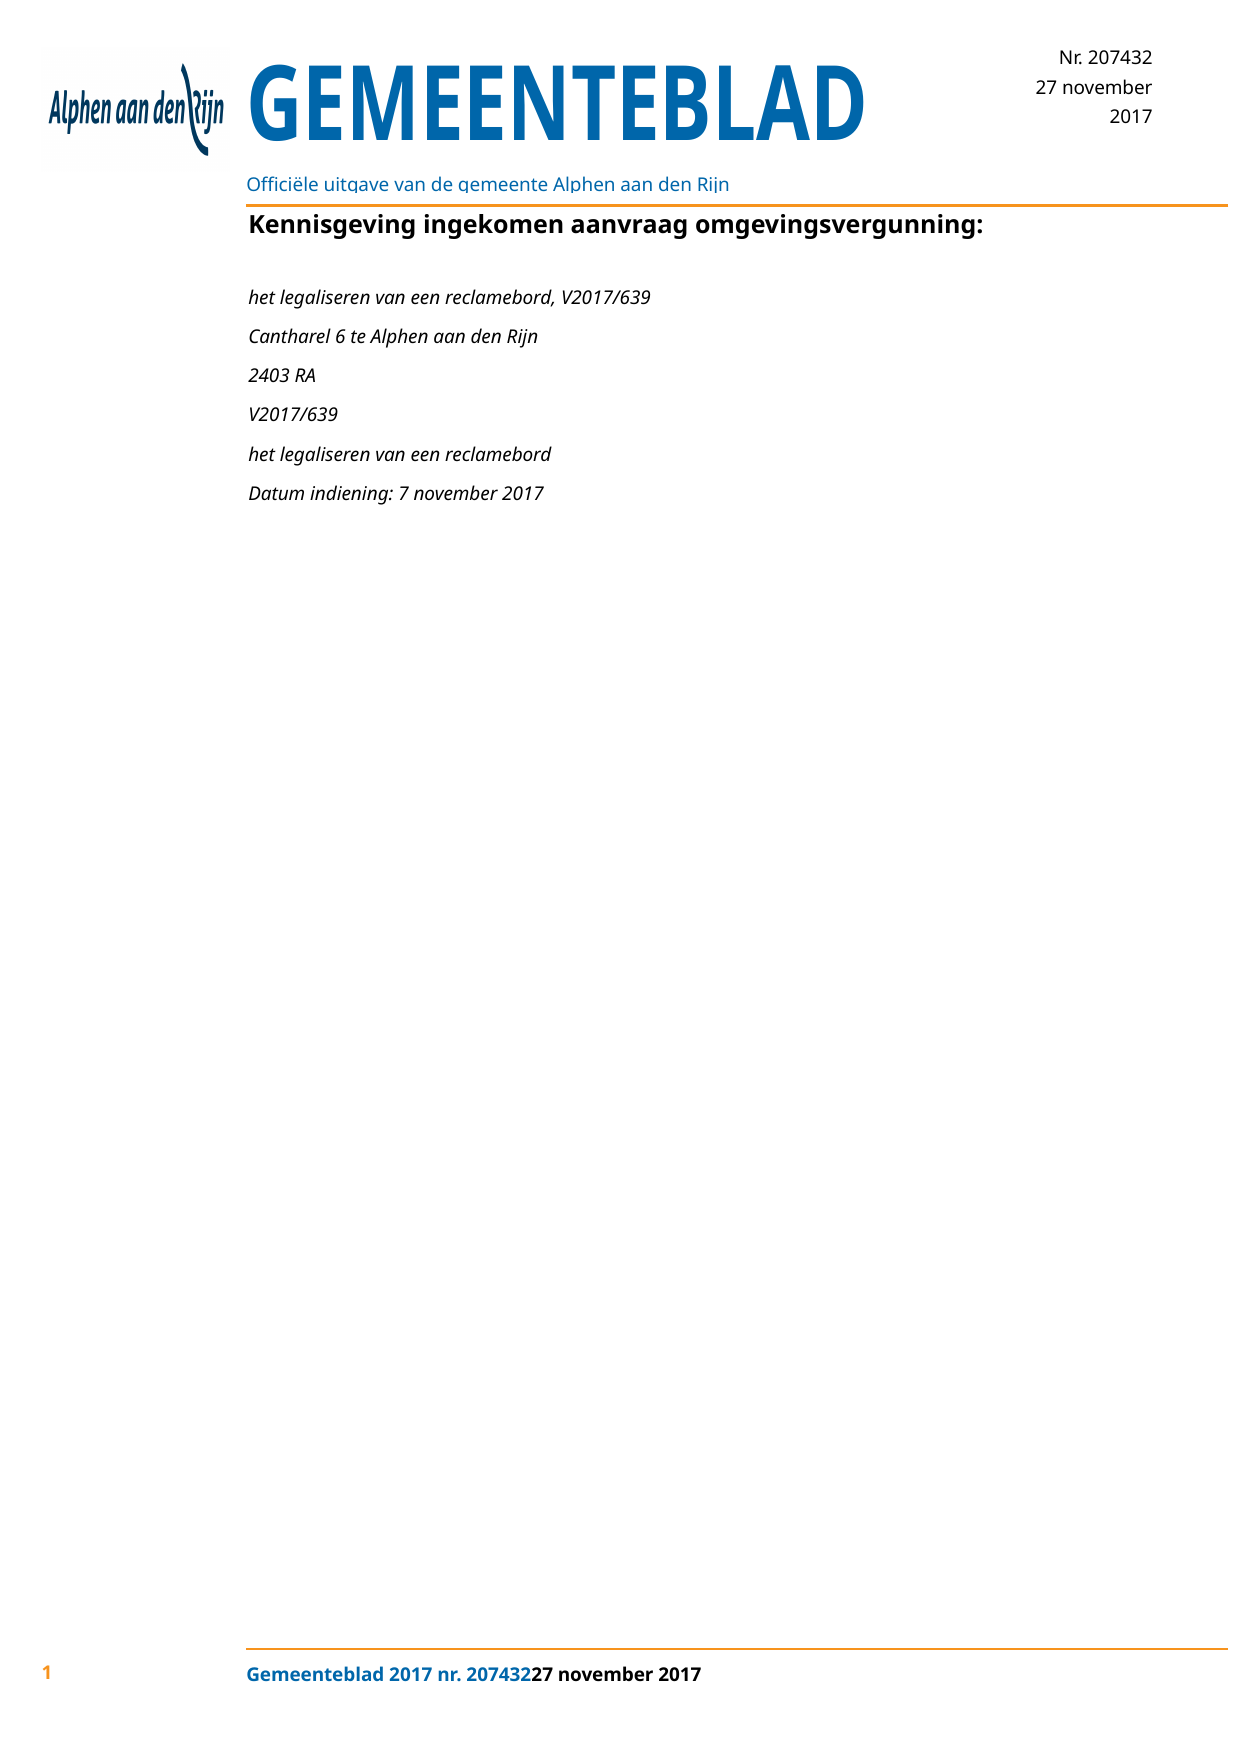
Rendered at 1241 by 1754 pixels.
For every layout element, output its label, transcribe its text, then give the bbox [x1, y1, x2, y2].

text het legaliseren van een reclamebord [248, 441, 1152, 467]
text V2017/639 [248, 402, 1152, 427]
text het legaliseren van een reclamebord, V2017/639 [248, 284, 1152, 309]
text Datum indiening: 7 november 2017 [248, 480, 1152, 506]
text Kennisgeving ingekomen aanvraag omgevingsvergunning: [248, 207, 1152, 241]
text 2403 RA [248, 362, 1152, 388]
picture [41, 47, 231, 172]
text Cantharel 6 te Alphen aan den Rijn [248, 323, 1152, 349]
